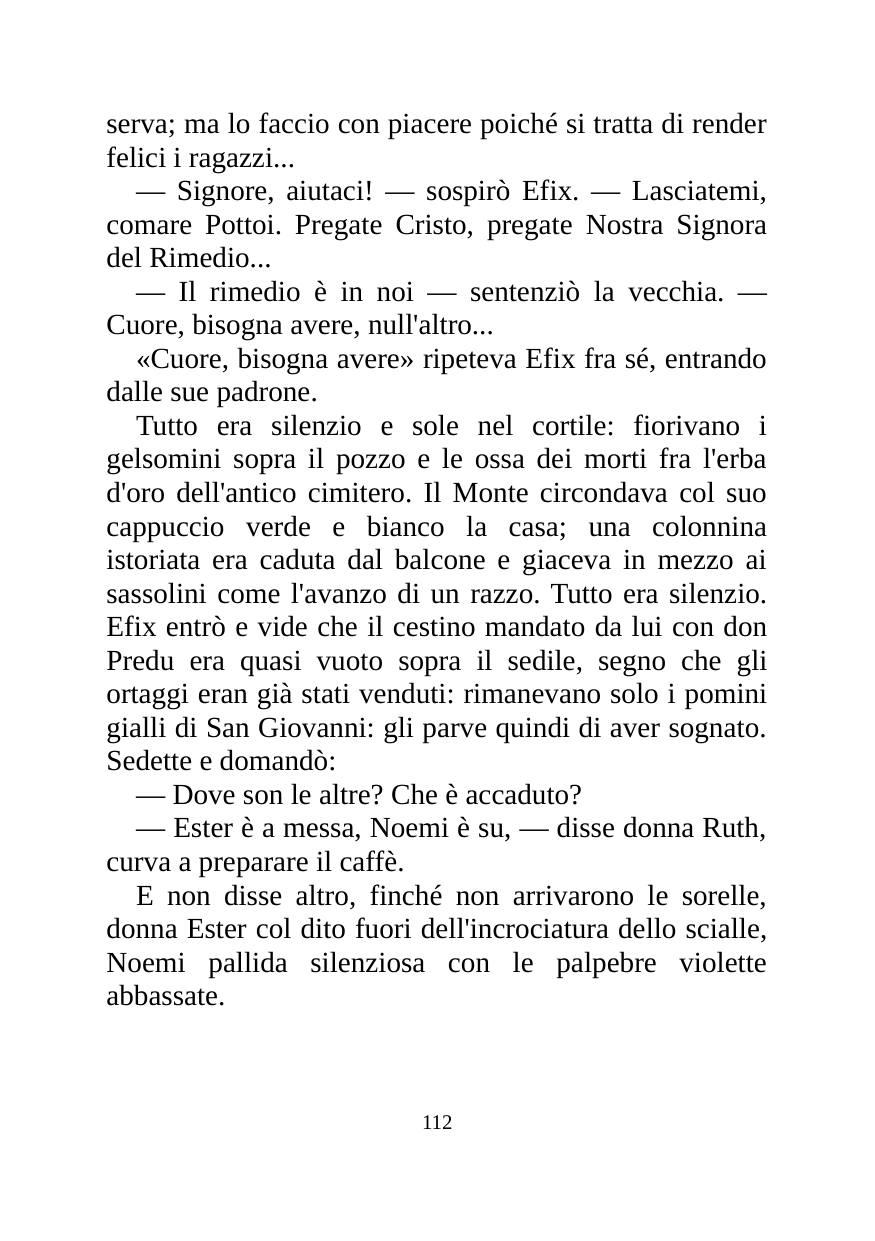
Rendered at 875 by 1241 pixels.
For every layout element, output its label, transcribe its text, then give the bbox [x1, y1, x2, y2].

text — Ester è a messa, Noemi è su, — disse donna Ruth, curva a preparare il caffè. [106, 811, 768, 878]
text — Signore, aiutaci! — sospirò Efix. — Lasciatemi, comare Pottoi. Pregate Cristo, pregate Nostra Signora del Rimedio... [106, 173, 768, 274]
text Tutto era silenzio e sole nel cortile: fiorivano i gelsomini sopra il pozzo e le ossa dei morti fra l'erba d'oro dell'antico cimitero. Il Monte circondava col suo cappuccio verde e bianco la casa; una colonnina istoriata era caduta dal balcone e giaceva in mezzo ai sassolini come l'avanzo di un razzo. Tutto era silenzio. Efix entrò e vide che il cestino mandato da lui con don Predu era quasi vuoto sopra il sedile, segno che gli ortaggi eran già stati venduti: rimanevano solo i pomini gialli di San Giovanni: gli parve quindi di aver sognato. Sedette e domandò: [106, 408, 768, 777]
text «Cuore, bisogna avere» ripeteva Efix fra sé, entrando dalle sue padrone. [106, 341, 768, 408]
text — Il rimedio è in noi — sentenziò la vecchia. — Cuore, bisogna avere, null'altro... [106, 274, 768, 341]
text E non disse altro, finché non arrivarono le sorelle, donna Ester col dito fuori dell'incrociatura dello scialle, Noemi pallida silenziosa con le palpebre violette abbassate. [106, 878, 768, 1012]
text serva; ma lo faccio con piacere poiché si tratta di render felici i ragazzi... [106, 106, 768, 173]
text — Dove son le altre? Che è accaduto? [106, 777, 768, 811]
